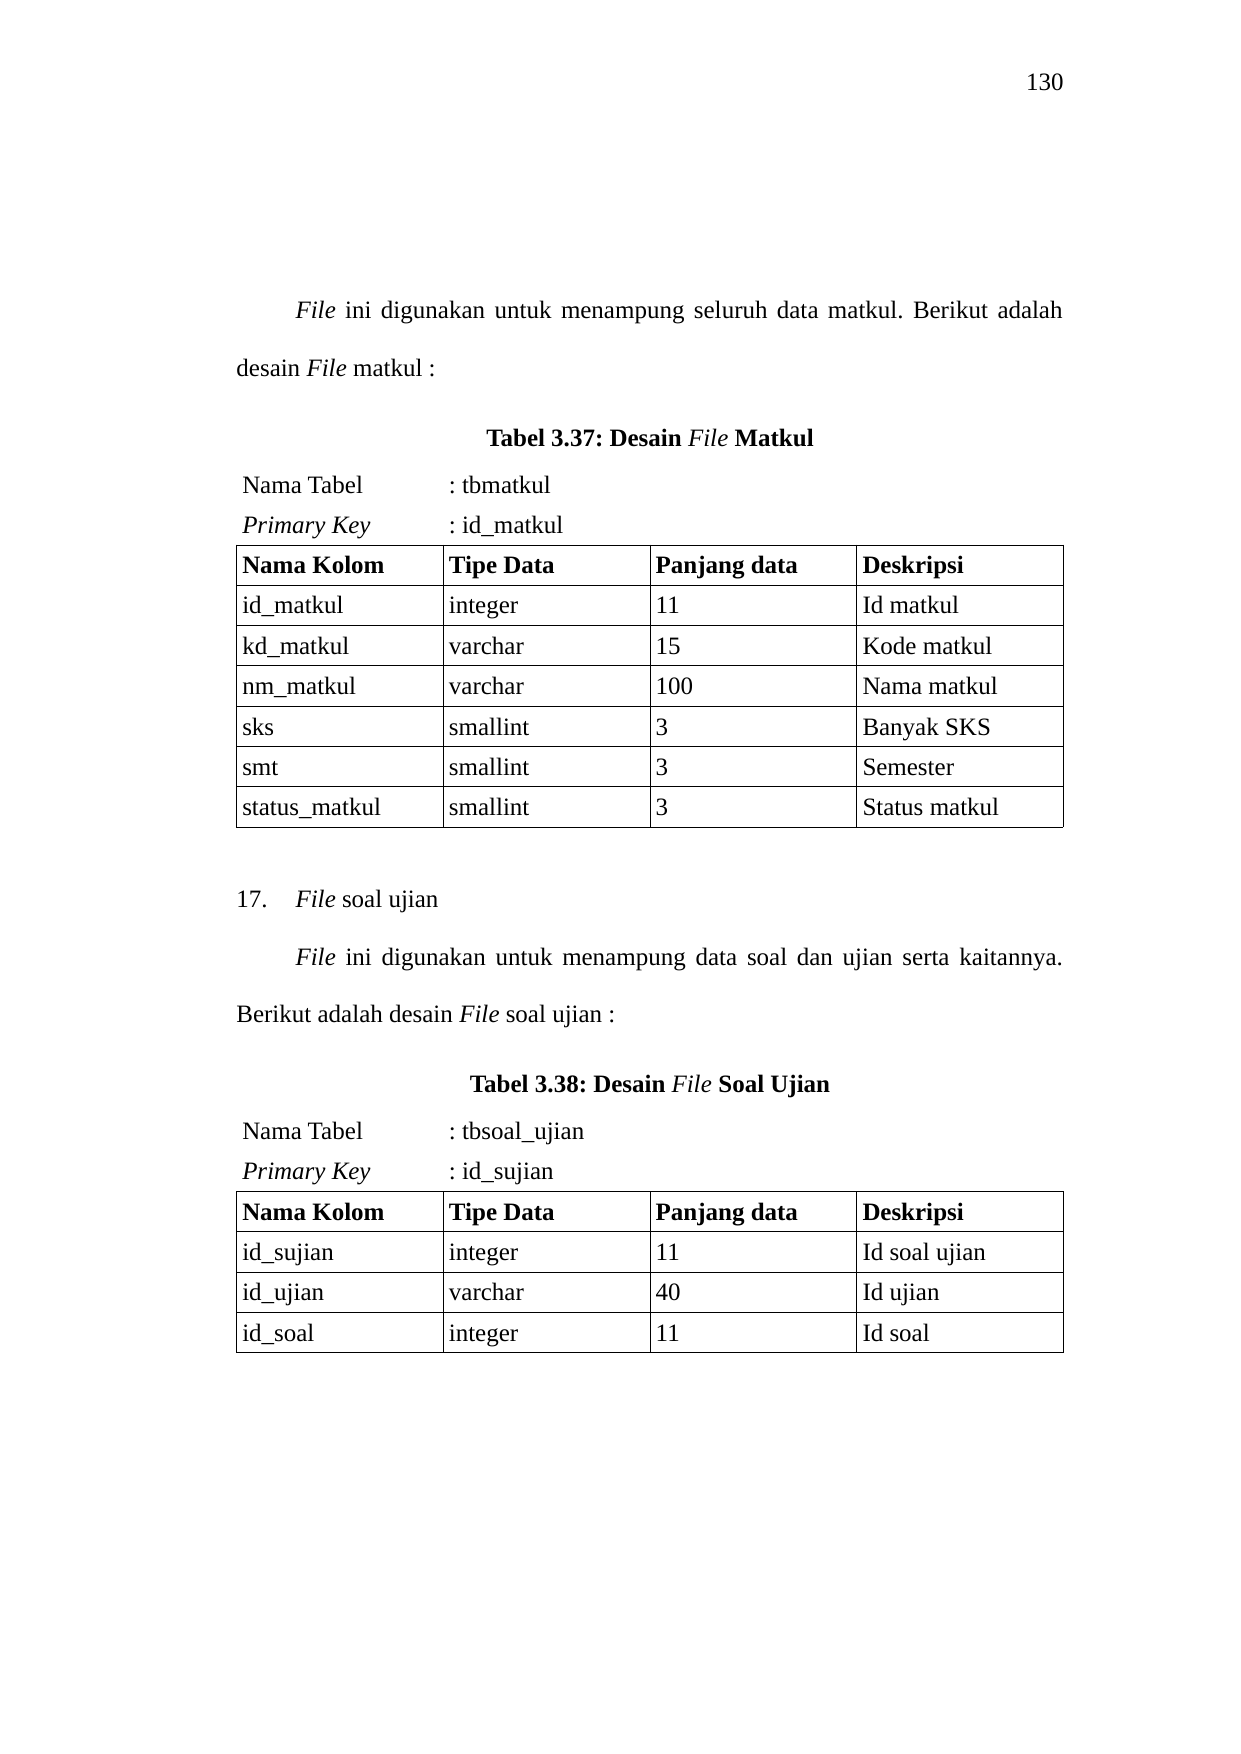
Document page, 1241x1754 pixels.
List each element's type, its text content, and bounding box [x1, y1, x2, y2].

table_cell Tipe Data [444, 1192, 650, 1231]
table_cell varchar [444, 626, 650, 665]
table_header : tbsoal_ujian [443, 1111, 1063, 1151]
table_cell status_matkul [237, 787, 443, 827]
table_cell Id ujian [857, 1273, 1063, 1312]
table_cell integer [444, 586, 650, 625]
table_cell Status matkul [857, 787, 1063, 827]
table_cell Kode matkul [857, 626, 1063, 665]
table_cell integer [444, 1232, 650, 1272]
table_cell Deskripsi [857, 546, 1063, 585]
table_cell Nama matkul [857, 666, 1063, 706]
table_cell 15 [651, 626, 856, 665]
table_cell varchar [444, 1273, 650, 1312]
text File ini digunakan untuk menampung data soal dan ujian serta kaitannya. Berikut adalah desain File soal ujian : [236, 942, 1063, 1028]
table_cell Primary Key [236, 504, 443, 544]
table_cell Semester [857, 747, 1063, 786]
table_cell 11 [651, 1232, 856, 1272]
text Tabel 3.38: Desain File Soal Ujian [236, 1069, 1063, 1098]
table_cell varchar [444, 666, 650, 706]
table_cell Nama Kolom [237, 546, 443, 585]
table_cell : id_matkul [443, 504, 1063, 544]
text Tabel 3.37: Desain File Matkul [236, 423, 1063, 452]
table_cell Panjang data [651, 546, 856, 585]
table_cell id_matkul [237, 586, 443, 625]
table_cell smallint [444, 707, 650, 746]
table_cell 40 [651, 1273, 856, 1312]
table_cell 3 [651, 747, 856, 786]
table_cell Id matkul [857, 586, 1063, 625]
list File soal ujian [236, 884, 1063, 913]
table_cell : id_sujian [443, 1151, 1063, 1191]
table_cell id_sujian [237, 1232, 443, 1272]
table_cell Id soal ujian [857, 1232, 1063, 1272]
table_cell id_ujian [237, 1273, 443, 1312]
table_header : tbmatkul [443, 464, 1063, 504]
table_cell 11 [651, 586, 856, 625]
table_cell smallint [444, 747, 650, 786]
table_cell 11 [651, 1313, 856, 1352]
table_cell integer [444, 1313, 650, 1352]
table_cell Primary Key [236, 1151, 443, 1191]
table_cell sks [237, 707, 443, 746]
table_cell kd_matkul [237, 626, 443, 665]
table_header Nama Tabel [236, 464, 443, 504]
table_cell Banyak SKS [857, 707, 1063, 746]
table_cell smt [237, 747, 443, 786]
table_cell Nama Kolom [237, 1192, 443, 1231]
table_header Nama Tabel [236, 1111, 443, 1151]
table_cell Id soal [857, 1313, 1063, 1352]
table_cell nm_matkul [237, 666, 443, 706]
table_cell smallint [444, 787, 650, 827]
text File ini digunakan untuk menampung seluruh data matkul. Berikut adalah desain File matkul : [236, 295, 1063, 382]
table_cell Deskripsi [857, 1192, 1063, 1231]
table_cell Tipe Data [444, 546, 650, 585]
table_cell 3 [651, 787, 856, 827]
table_cell Panjang data [651, 1192, 856, 1231]
table_cell 3 [651, 707, 856, 746]
table_cell 100 [651, 666, 856, 706]
table_cell id_soal [237, 1313, 443, 1352]
